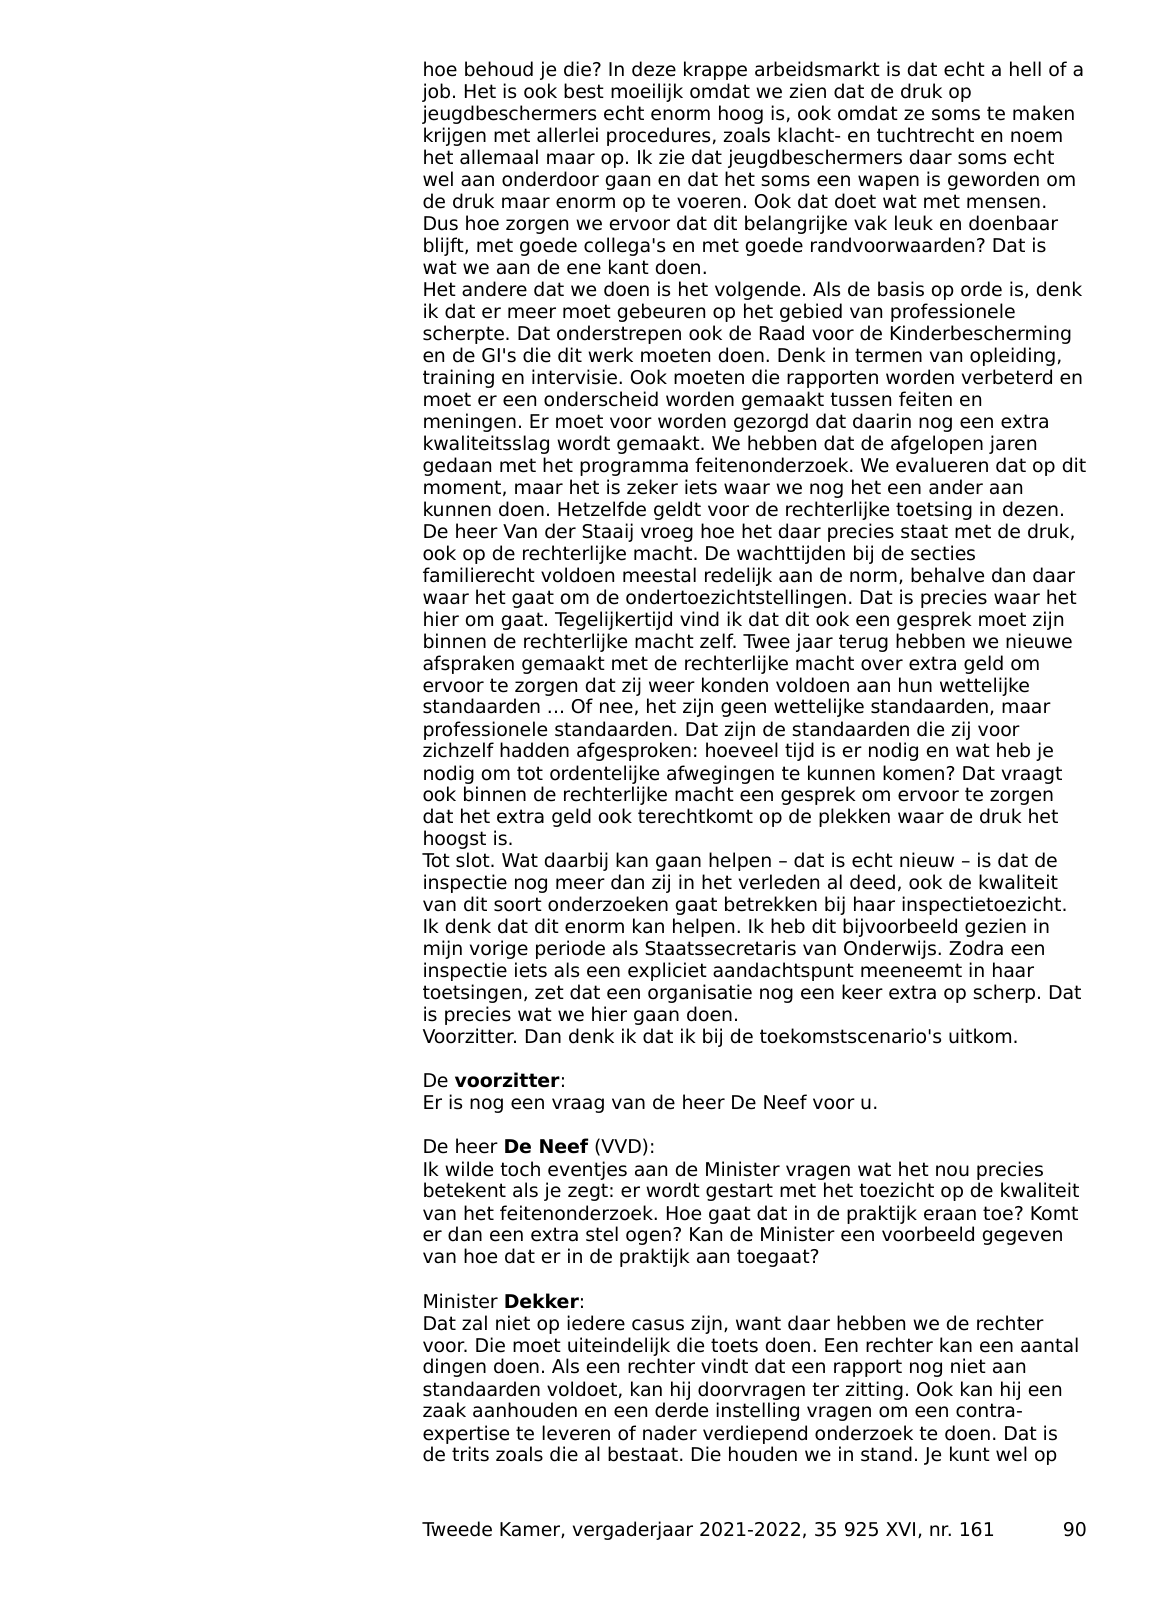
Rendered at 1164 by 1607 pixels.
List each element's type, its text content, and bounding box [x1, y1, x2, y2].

text De heer De Neef (VVD): [422, 1136, 1087, 1158]
text Het andere dat we doen is het volgende. Als de basis op orde is, denk ik dat er meer moet gebeuren op het gebied van professionele scherpte. Dat onderstrepen ook de Raad voor de Kinderbescherming en de GI's die dit werk moeten doen. Denk in termen van opleiding, training en intervisie. Ook moeten die rapporten worden verbeterd en moet er een onderscheid worden gemaakt tussen feiten en meningen. Er moet voor worden gezorgd dat daarin nog een extra kwaliteitsslag wordt gemaakt. We hebben dat de afgelopen jaren gedaan met het programma feitenonderzoek. We evalueren dat op dit moment, maar het is zeker iets waar we nog het een ander aan kunnen doen. Hetzelfde geldt voor de rechterlijke toetsing in dezen. [422, 279, 1087, 521]
text Ik wilde toch eventjes aan de Minister vragen wat het nou precies betekent als je zegt: er wordt gestart met het toezicht op de kwaliteit van het feitenonderzoek. Hoe gaat dat in de praktijk eraan toe? Komt er dan een extra stel ogen? Kan de Minister een voorbeeld gegeven van hoe dat er in de praktijk aan toegaat? [422, 1158, 1087, 1268]
text De voorzitter: [422, 1070, 1087, 1092]
text Dat zal niet op iedere casus zijn, want daar hebben we de rechter voor. Die moet uiteindelijk die toets doen. Een rechter kan een aantal dingen doen. Als een rechter vindt dat een rapport nog niet aan standaarden voldoet, kan hij doorvragen ter zitting. Ook kan hij een zaak aanhouden en een derde instelling vragen om een contra-expertise te leveren of nader verdiepend onderzoek te doen. Dat is de trits zoals die al bestaat. Die houden we in stand. Je kunt wel op [422, 1312, 1087, 1466]
text Minister Dekker: [422, 1291, 1087, 1312]
text Tot slot. Wat daarbij kan gaan helpen – dat is echt nieuw – is dat de inspectie nog meer dan zij in het verleden al deed, ook de kwaliteit van dit soort onderzoeken gaat betrekken bij haar inspectietoezicht. Ik denk dat dit enorm kan helpen. Ik heb dit bijvoorbeeld gezien in mijn vorige periode als Staatssecretaris van Onderwijs. Zodra een inspectie iets als een expliciet aandachtspunt meeneemt in haar toetsingen, zet dat een organisatie nog een keer extra op scherp. Dat is precies wat we hier gaan doen. [422, 850, 1087, 1026]
text hoe behoud je die? In deze krappe arbeidsmarkt is dat echt a hell of a job. Het is ook best moeilijk omdat we zien dat de druk op jeugdbeschermers echt enorm hoog is, ook omdat ze soms te maken krijgen met allerlei procedures, zoals klacht- en tuchtrecht en noem het allemaal maar op. Ik zie dat jeugdbeschermers daar soms echt wel aan onderdoor gaan en dat het soms een wapen is geworden om de druk maar enorm op te voeren. Ook dat doet wat met mensen. Dus hoe zorgen we ervoor dat dit belangrijke vak leuk en doenbaar blijft, met goede collega's en met goede randvoorwaarden? Dat is wat we aan de ene kant doen. [422, 59, 1087, 279]
text Er is nog een vraag van de heer De Neef voor u. [422, 1092, 1087, 1114]
text De heer Van der Staaij vroeg hoe het daar precies staat met de druk, ook op de rechterlijke macht. De wachttijden bij de secties familierecht voldoen meestal redelijk aan de norm, behalve dan daar waar het gaat om de ondertoezichtstellingen. Dat is precies waar het hier om gaat. Tegelijkertijd vind ik dat dit ook een gesprek moet zijn binnen de rechterlijke macht zelf. Twee jaar terug hebben we nieuwe afspraken gemaakt met de rechterlijke macht over extra geld om ervoor te zorgen dat zij weer konden voldoen aan hun wettelijke standaarden ... Of nee, het zijn geen wettelijke standaarden, maar professionele standaarden. Dat zijn de standaarden die zij voor zichzelf hadden afgesproken: hoeveel tijd is er nodig en wat heb je nodig om tot ordentelijke afwegingen te kunnen komen? Dat vraagt ook binnen de rechterlijke macht een gesprek om ervoor te zorgen dat het extra geld ook terechtkomt op de plekken waar de druk het hoogst is. [422, 521, 1087, 850]
text Voorzitter. Dan denk ik dat ik bij de toekomstscenario's uitkom. [422, 1026, 1087, 1048]
